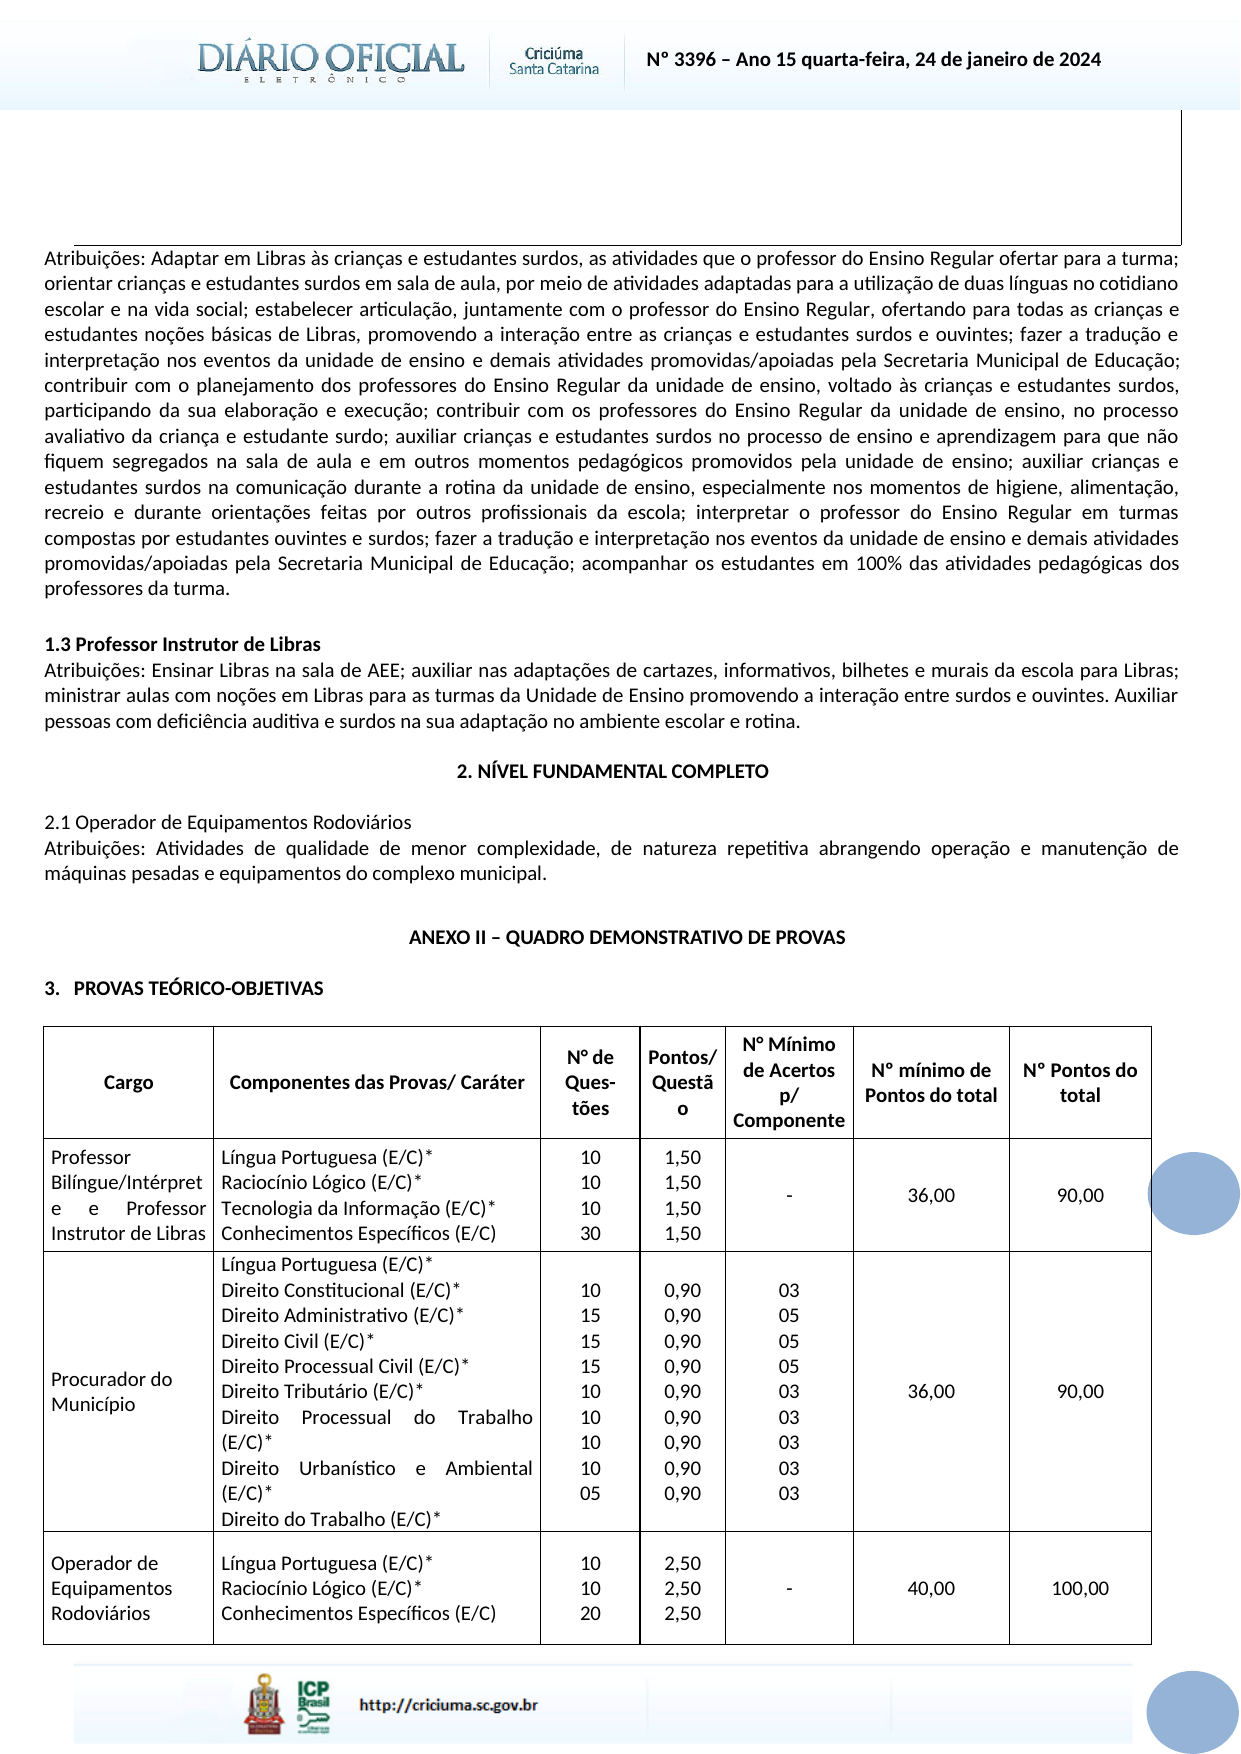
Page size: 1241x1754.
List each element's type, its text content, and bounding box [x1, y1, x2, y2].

table_cell 10 15 15 15 10 10 10 10 05 [541, 1252, 639, 1531]
table_header N° Mínimo de Acertos p/ Componente [726, 1027, 853, 1138]
table_header Nº Pontos do total [1010, 1027, 1151, 1138]
table_cell 36,00 [854, 1252, 1009, 1531]
table_header Pontos/ Questão [641, 1027, 725, 1138]
table_cell - [726, 1139, 853, 1251]
text Atribuições: Atividades de qualidade de menor complexidade, de natureza repetitiva abrangendo operação e manutenção de máquinas pesadas e equipamentos do complexo municipal. [44, 835, 1181, 886]
table_cell 10 10 20 [541, 1532, 639, 1644]
table_cell 10 10 10 30 [541, 1139, 639, 1251]
table_cell 0,90 0,90 0,90 0,90 0,90 0,90 0,90 0,90 0,90 [641, 1252, 725, 1531]
table_cell Língua Portuguesa (E/C)* Direito Constitucional (E/C)* Direito Administrativo (E/C)* Direito Civil (E/C)* Direito Processual Civil (E/C)* Direito Tributário (E/C)* Direito Processual do Trabalho (E/C)* Direito Urbanístico e Ambiental (E/C)* Direito do Trabalho (E/C)* [214, 1252, 540, 1531]
table_cell 1,50 1,50 1,50 1,50 [641, 1139, 725, 1251]
table_cell 36,00 [854, 1139, 1009, 1251]
table_cell Língua Portuguesa (E/C)* Raciocínio Lógico (E/C)* Tecnologia da Informação (E/C)* Conhecimentos Específicos (E/C) [214, 1139, 540, 1251]
table_header Cargo [44, 1027, 213, 1138]
text Atribuições: Adaptar em Libras às crianças e estudantes surdos, as atividades que o professor do Ensino Regular ofertar para a turma; orientar crianças e estudantes surdos em sala de aula, por meio de atividades adaptadas para a utilização de duas línguas no cotidiano escolar e na vida social; estabelecer articulação, juntamente com o professor do Ensino Regular, ofertando para todas as crianças e estudantes noções básicas de Libras, promovendo a interação entre as crianças e estudantes surdos e ouvintes; fazer a tradução e interpretação nos eventos da unidade de ensino e demais atividades promovidas/apoiadas pela Secretaria Municipal de Educação; contribuir com o planejamento dos professores do Ensino Regular da unidade de ensino, voltado às crianças e estudantes surdos, participando da sua elaboração e execução; contribuir com os professores do Ensino Regular da unidade de ensino, no processo avaliativo da criança e estudante surdo; auxiliar crianças e estudantes surdos no processo de ensino e aprendizagem para que não fiquem segregados na sala de aula e em outros momentos pedagógicos promovidos pela unidade de ensino; auxiliar crianças e estudantes surdos na comunicação durante a rotina da unidade de ensino, especialmente nos momentos de higiene, alimentação, recreio e durante orientações feitas por outros profissionais da escola; interpretar o professor do Ensino Regular em turmas compostas por estudantes ouvintes e surdos; fazer a tradução e interpretação nos eventos da unidade de ensino e demais atividades promovidas/apoiadas pela Secretaria Municipal de Educação; acompanhar os estudantes em 100% das atividades pedagógicas dos professores da turma. [44, 245, 1181, 601]
text 2.1 Operador de Equipamentos Rodoviários [44, 809, 1181, 835]
table_cell 40,00 [854, 1532, 1009, 1644]
text ANEXO II – QUADRO DEMONSTRATIVO DE PROVAS [74, 924, 1181, 949]
table_cell Língua Portuguesa (E/C)* Raciocínio Lógico (E/C)* Conhecimentos Específicos (E/C) [214, 1532, 540, 1644]
table_cell - [726, 1532, 853, 1644]
table_cell 90,00 [1010, 1139, 1151, 1251]
table_header N° de Ques-tões [541, 1027, 639, 1138]
table_cell 90,00 [1010, 1252, 1151, 1531]
table_header Nº mínimo de Pontos do total [854, 1027, 1009, 1138]
table_cell Operador de Equipamentos Rodoviários [44, 1532, 213, 1644]
text 2. NÍVEL FUNDAMENTAL COMPLETO [44, 759, 1181, 784]
list PROVAS TEÓRICO-OBJETIVAS [44, 975, 1181, 1000]
text 1.3 Professor Instrutor de Libras [44, 632, 1181, 657]
table_cell 100,00 [1010, 1532, 1151, 1644]
table_cell 2,50 2,50 2,50 [641, 1532, 725, 1644]
table_cell 03 05 05 05 03 03 03 03 03 [726, 1252, 853, 1531]
table_cell Procurador do Município [44, 1252, 213, 1531]
table_cell Professor Bilíngue/Intérprete e Professor Instrutor de Libras [44, 1139, 213, 1251]
text Atribuições: Ensinar Libras na sala de AEE; auxiliar nas adaptações de cartazes, informativos, bilhetes e murais da escola para Libras; ministrar aulas com noções em Libras para as turmas da Unidade de Ensino promovendo a interação entre surdos e ouvintes. Auxiliar pessoas com deficiência auditiva e surdos na sua adaptação no ambiente escolar e rotina. [44, 657, 1181, 733]
table_header Componentes das Provas/ Caráter [214, 1027, 540, 1138]
